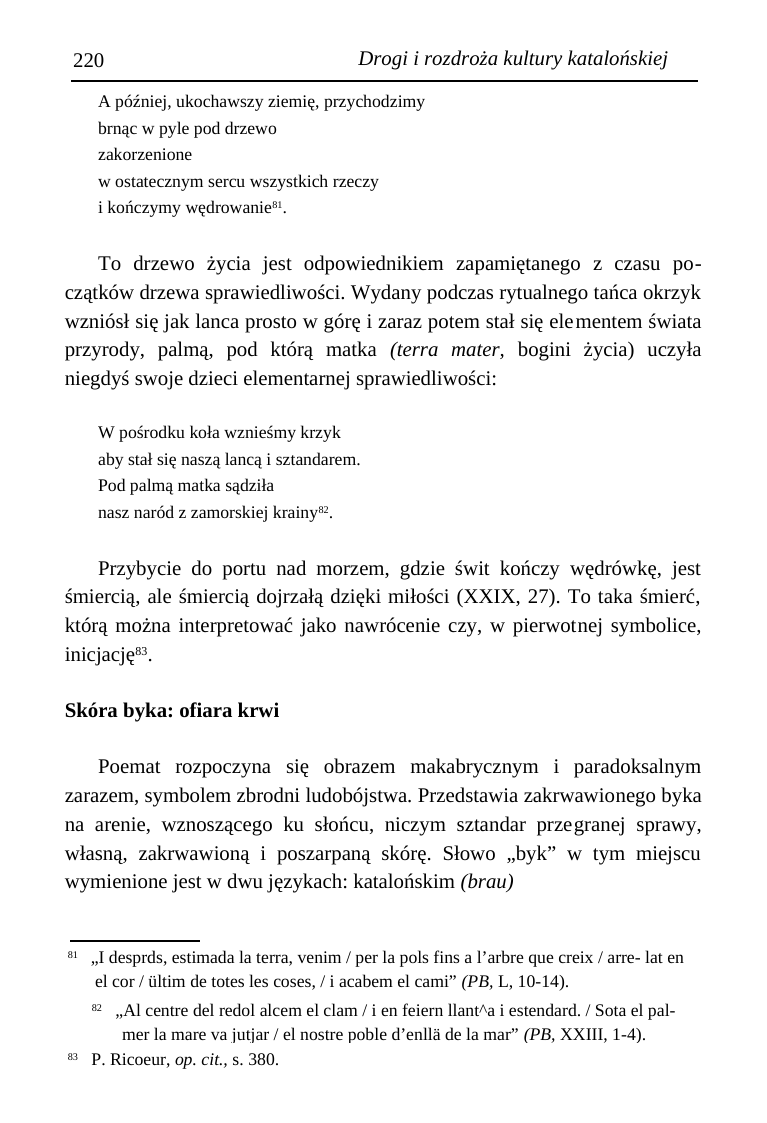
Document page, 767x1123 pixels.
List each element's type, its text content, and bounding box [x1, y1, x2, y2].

text To drzewo życia jest odpowiednikiem zapamiętanego z czasu po­czątków drzewa sprawiedliwości. Wydany podczas rytualnego tańca okrzyk wzniósł się jak lanca prosto w górę i zaraz potem stał się ele­mentem świata przyrody, palmą, pod którą matka (terra mater, bogini życia) uczyła niegdyś swoje dzieci elementarnej sprawiedliwości: [64, 251, 702, 390]
text i kończymy wędrowanie81. [64, 197, 702, 217]
text w ostatecznym sercu wszystkich rzeczy [64, 171, 702, 191]
text 220 [69, 48, 108, 72]
text Poemat rozpoczyna się obrazem makabrycznym i paradoksalnym zarazem, symbolem zbrodni ludobójstwa. Przedstawia zakrwawio­nego byka na arenie, wznoszącego ku słońcu, niczym sztandar prze­granej sprawy, własną, zakrwawioną i poszarpaną skórę. Słowo „byk” w tym miejscu wymienione jest w dwu językach: katalońskim (brau) [64, 754, 702, 893]
text 81 „I desprds, estimada la terra, venim / per la pols fins a l’arbre que creix / arre- lat en el cor / ültim de totes les coses, / i acabem el cami” (PB, L, 10-14). [68, 947, 700, 991]
text Drogi i rozdroża kultury katalońskiej [358, 46, 702, 70]
text Przybycie do portu nad morzem, gdzie świt kończy wędrówkę, jest śmiercią, ale śmiercią dojrzałą dzięki miłości (XXIX, 27). To taka śmierć, którą można interpretować jako nawrócenie czy, w pierwot­nej symbolice, inicjację83. [64, 556, 702, 666]
text W pośrodku koła wznieśmy krzyk [64, 422, 702, 442]
text 82 „Al centre del redol alcem el clam / i en feiern llant^a i estendard. / Sota el pal- mer la mare va jutjar / el nostre poble d’enllä de la mar” (PB, XXIII, 1-4). [68, 999, 700, 1043]
text A później, ukochawszy ziemię, przychodzimy [64, 91, 702, 111]
text zakorzenione [64, 144, 702, 164]
text 83 P. Ricoeur, op. cit., s. 380. [68, 1048, 700, 1069]
text nasz naród z zamorskiej krainy82. [64, 502, 702, 522]
text Pod palmą matka sądziła [64, 475, 702, 496]
subtitle Skóra byka: ofiara krwi [64, 698, 702, 722]
text aby stał się naszą lancą i sztandarem. [64, 449, 702, 469]
text brnąc w pyle pod drzewo [64, 117, 702, 138]
